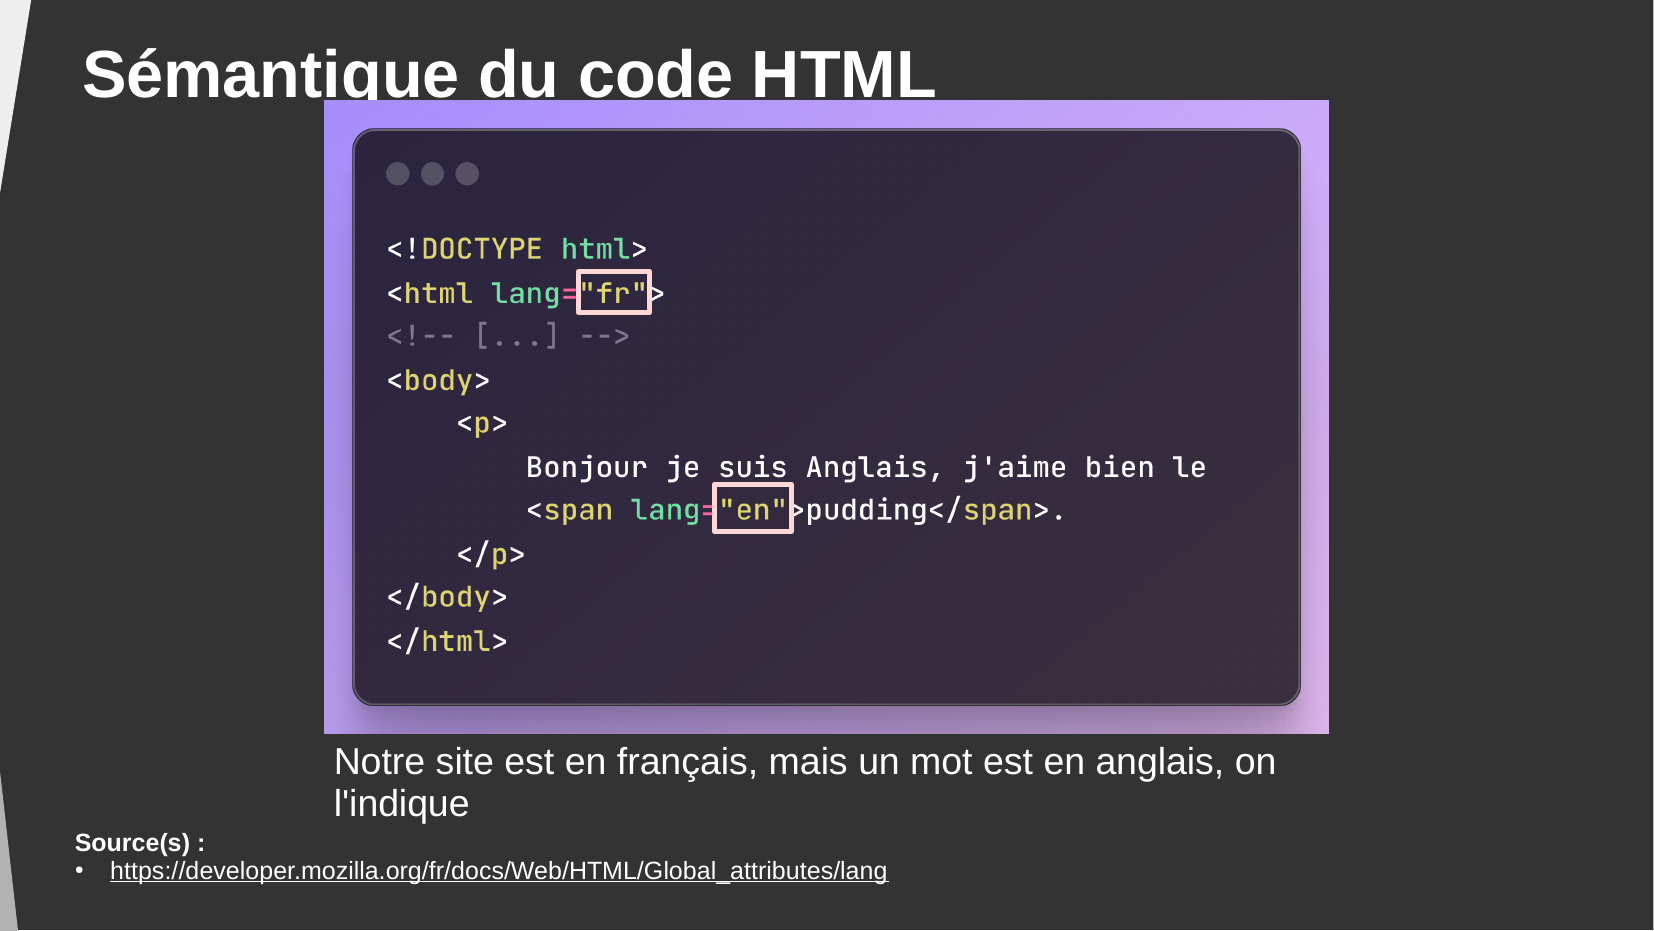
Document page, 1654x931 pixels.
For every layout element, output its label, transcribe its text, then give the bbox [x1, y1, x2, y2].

text_box Source(s) : https://developer.mozilla.org/fr/docs/Web/HTML/Global_attributes/lang [59, 821, 1546, 921]
text_box Notre site est en français, mais un mot est en anglais, on l'indique [318, 733, 1323, 838]
title Sémantique du code HTML [82, 36, 1571, 114]
text_box [0, 771, 19, 931]
picture [324, 100, 1329, 734]
text_box [0, 0, 32, 194]
